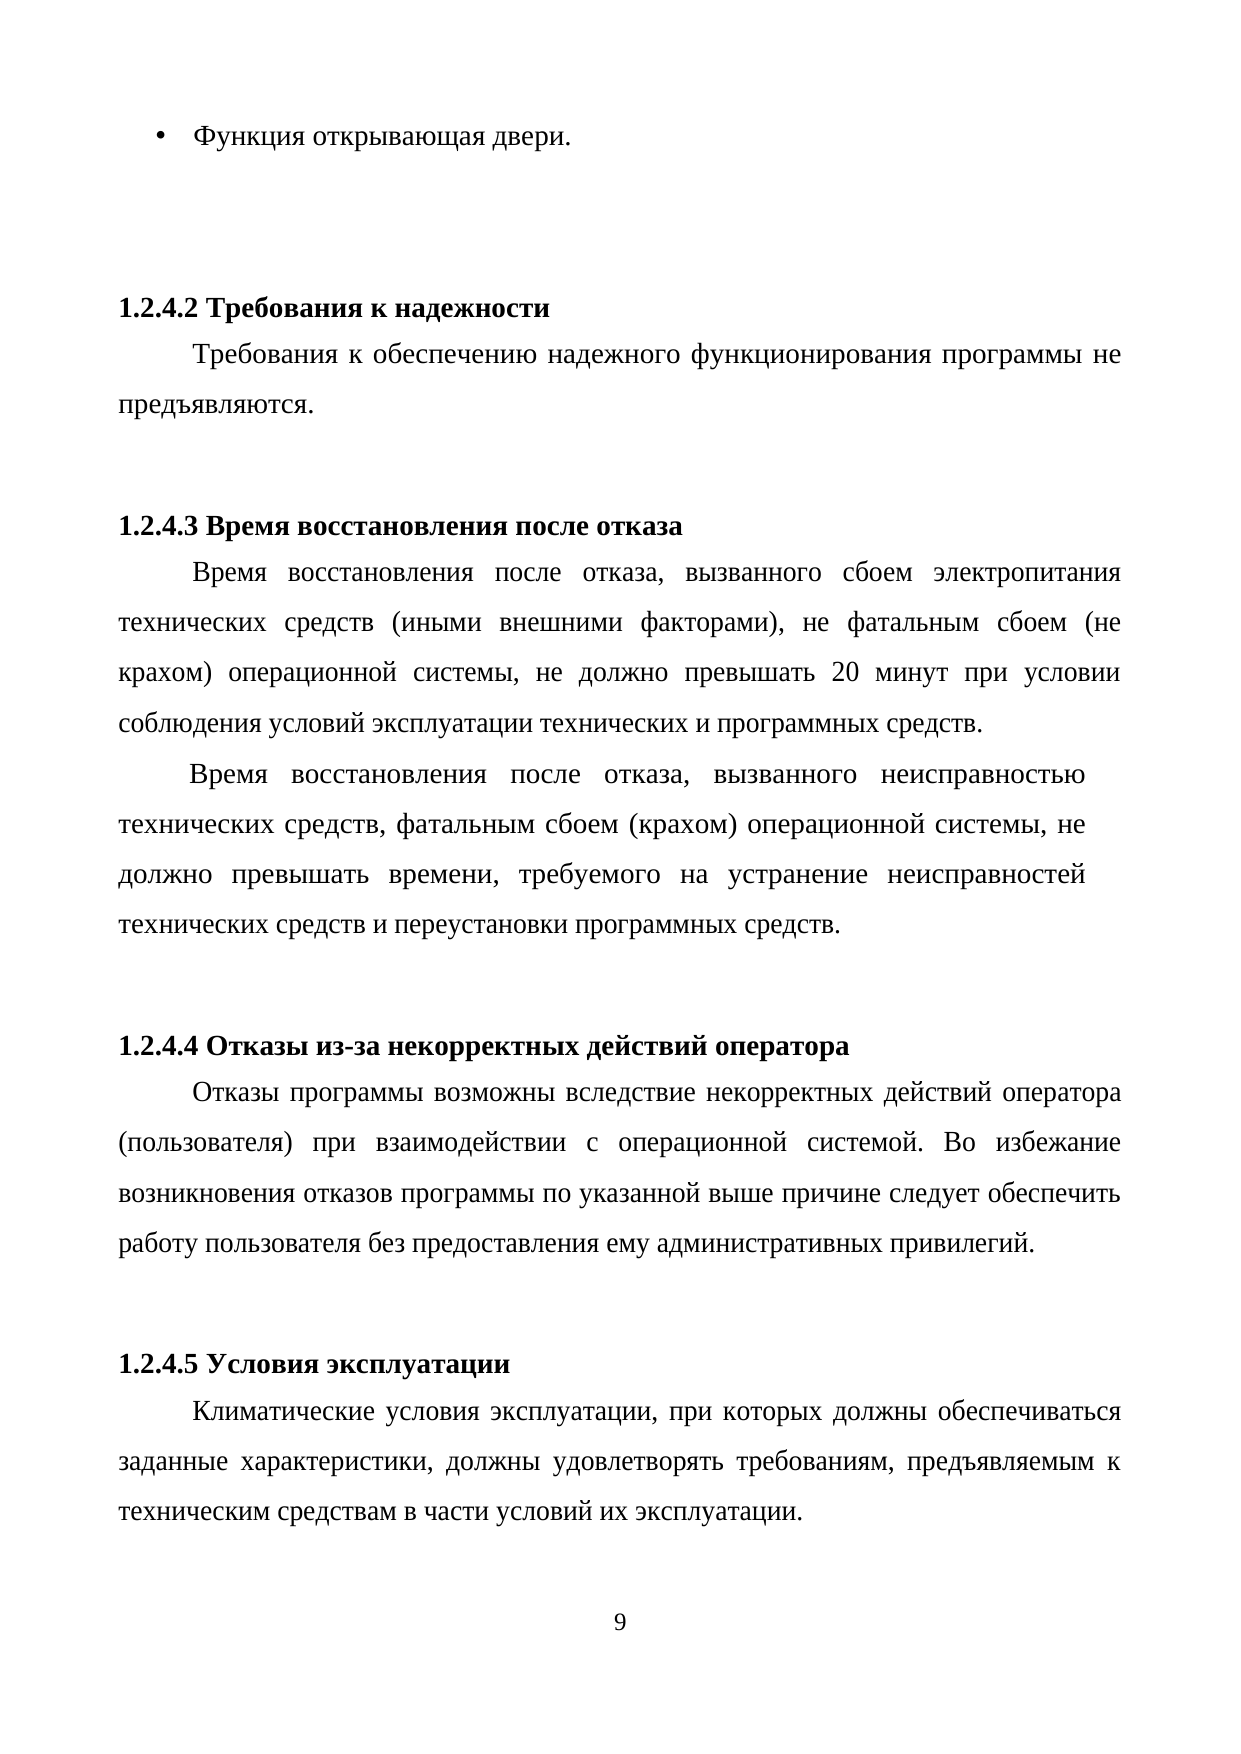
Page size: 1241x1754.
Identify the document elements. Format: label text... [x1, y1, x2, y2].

list Функция открывающая двери. [156, 118, 1122, 152]
subtitle 1.2.4.2 Требования к надежности [118, 290, 1122, 323]
subtitle 1.2.4.4 Отказы из-за некорректных действий оператора [118, 1028, 1122, 1062]
text Климатические условия эксплуатации, при которых должны обеспечиваться заданные характеристики, должны удовлетворять требованиям, предъявляемым к техническим средствам в части условий их эксплуатации. [118, 1393, 1122, 1527]
subtitle 1.2.4.3 Время восстановления после отказа [118, 508, 1122, 541]
text Время восстановления после отказа, вызванного сбоем электропитания технических средств (иными внешними факторами), не фатальным сбоем (не крахом) операционной системы, не должно превышать 20 минут при условии соблюдения условий эксплуатации технических и программных средств. [118, 554, 1122, 738]
subtitle 1.2.4.5 Условия эксплуатации [118, 1347, 1122, 1380]
text Время восстановления после отказа, вызванного неисправностью технических средств, фатальным сбоем (крахом) операционной системы, не должно превышать времени, требуемого на устранение неисправностей технических средств и переустановки программных средств. [118, 756, 1087, 940]
text Требования к обеспечению надежного функционирования программы не предъявляются. [118, 336, 1122, 420]
text Отказы программы возможны вследствие некорректных действий оператора (пользователя) при взаимодействии с операционной системой. Во избежание возникновения отказов программы по указанной выше причине следует обеспечить работу пользователя без предоставления ему административных привилегий. [118, 1074, 1122, 1259]
